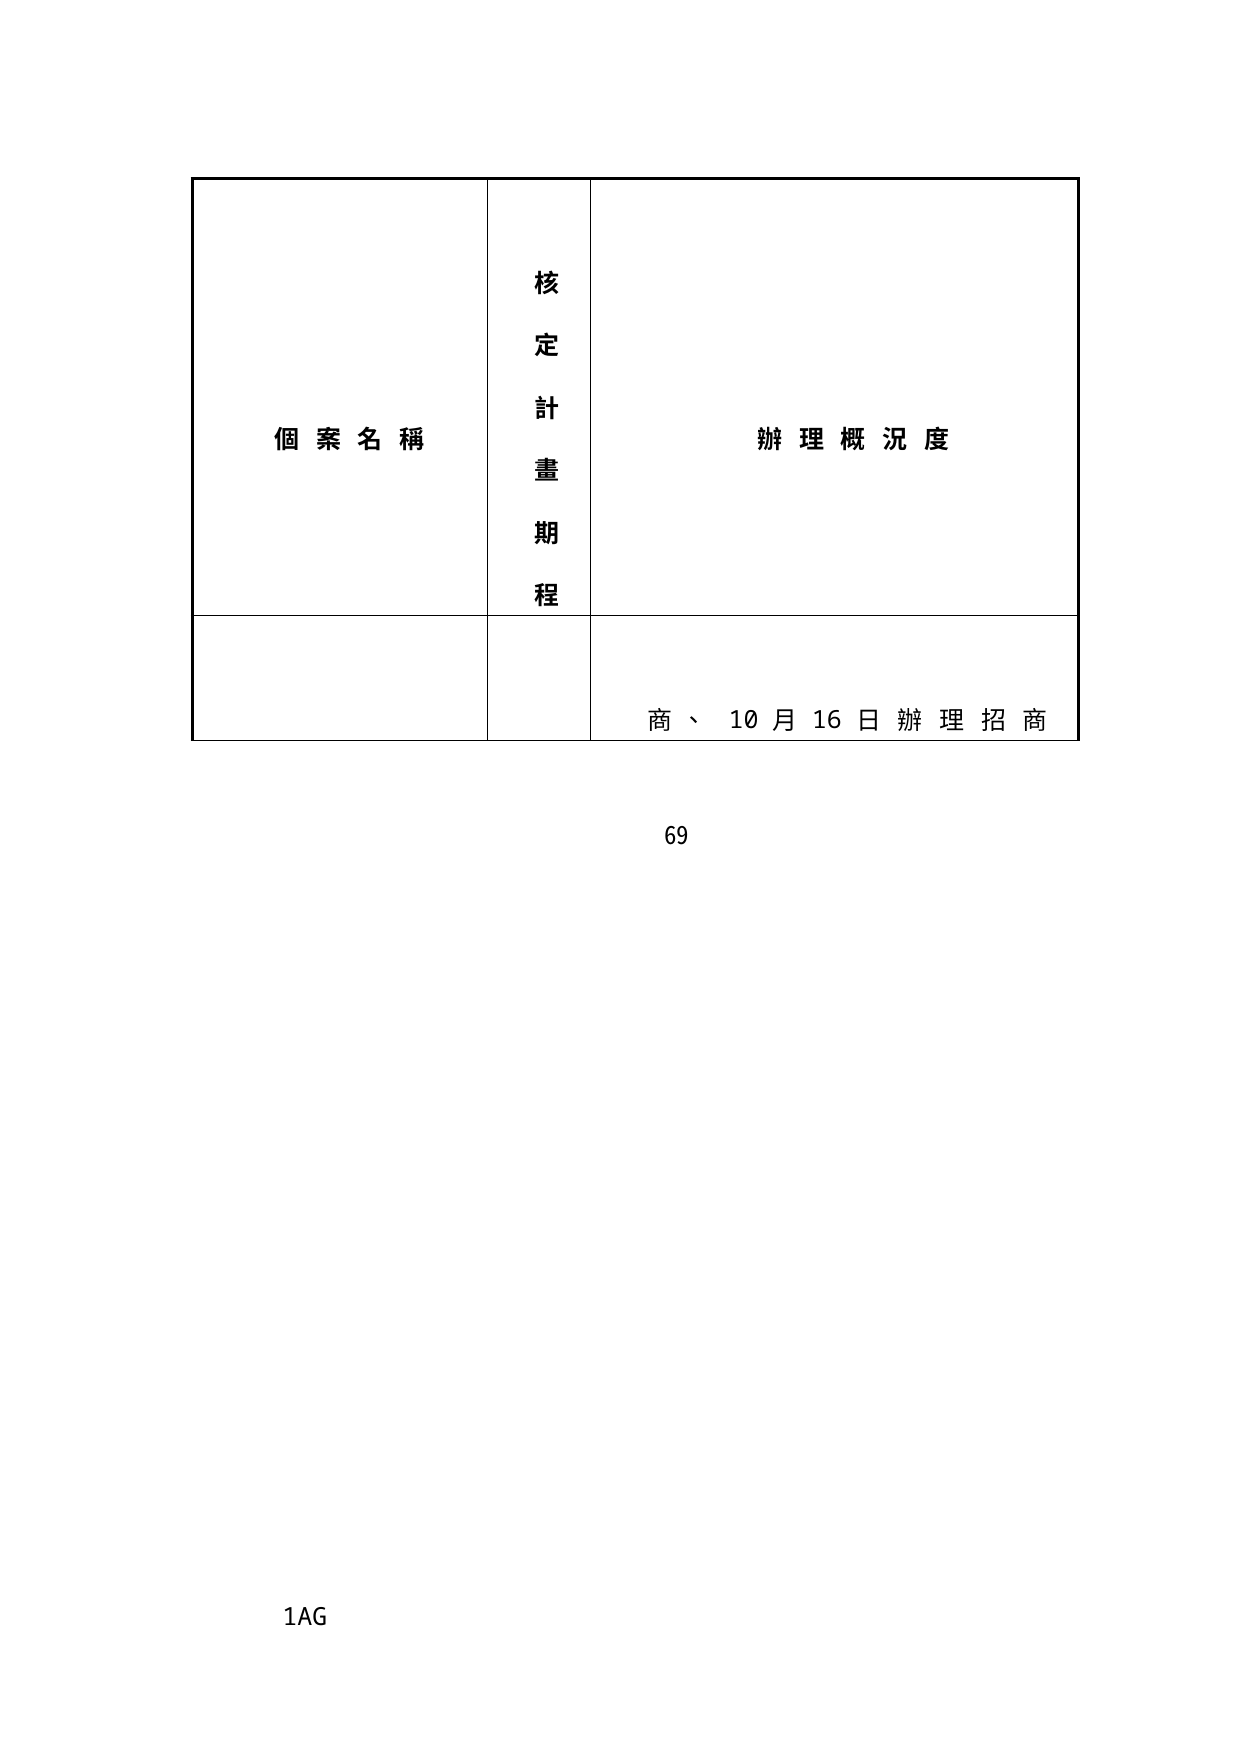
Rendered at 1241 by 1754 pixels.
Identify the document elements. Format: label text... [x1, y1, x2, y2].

table_cell [194, 616, 487, 740]
table_cell [488, 616, 590, 740]
table_header 個案名稱 [194, 180, 487, 615]
table_header 辦理概況度 [591, 180, 1077, 615]
table_cell 商、10月16日辦理招商 [591, 616, 1077, 740]
table_header 核定計畫期程 [488, 180, 590, 615]
